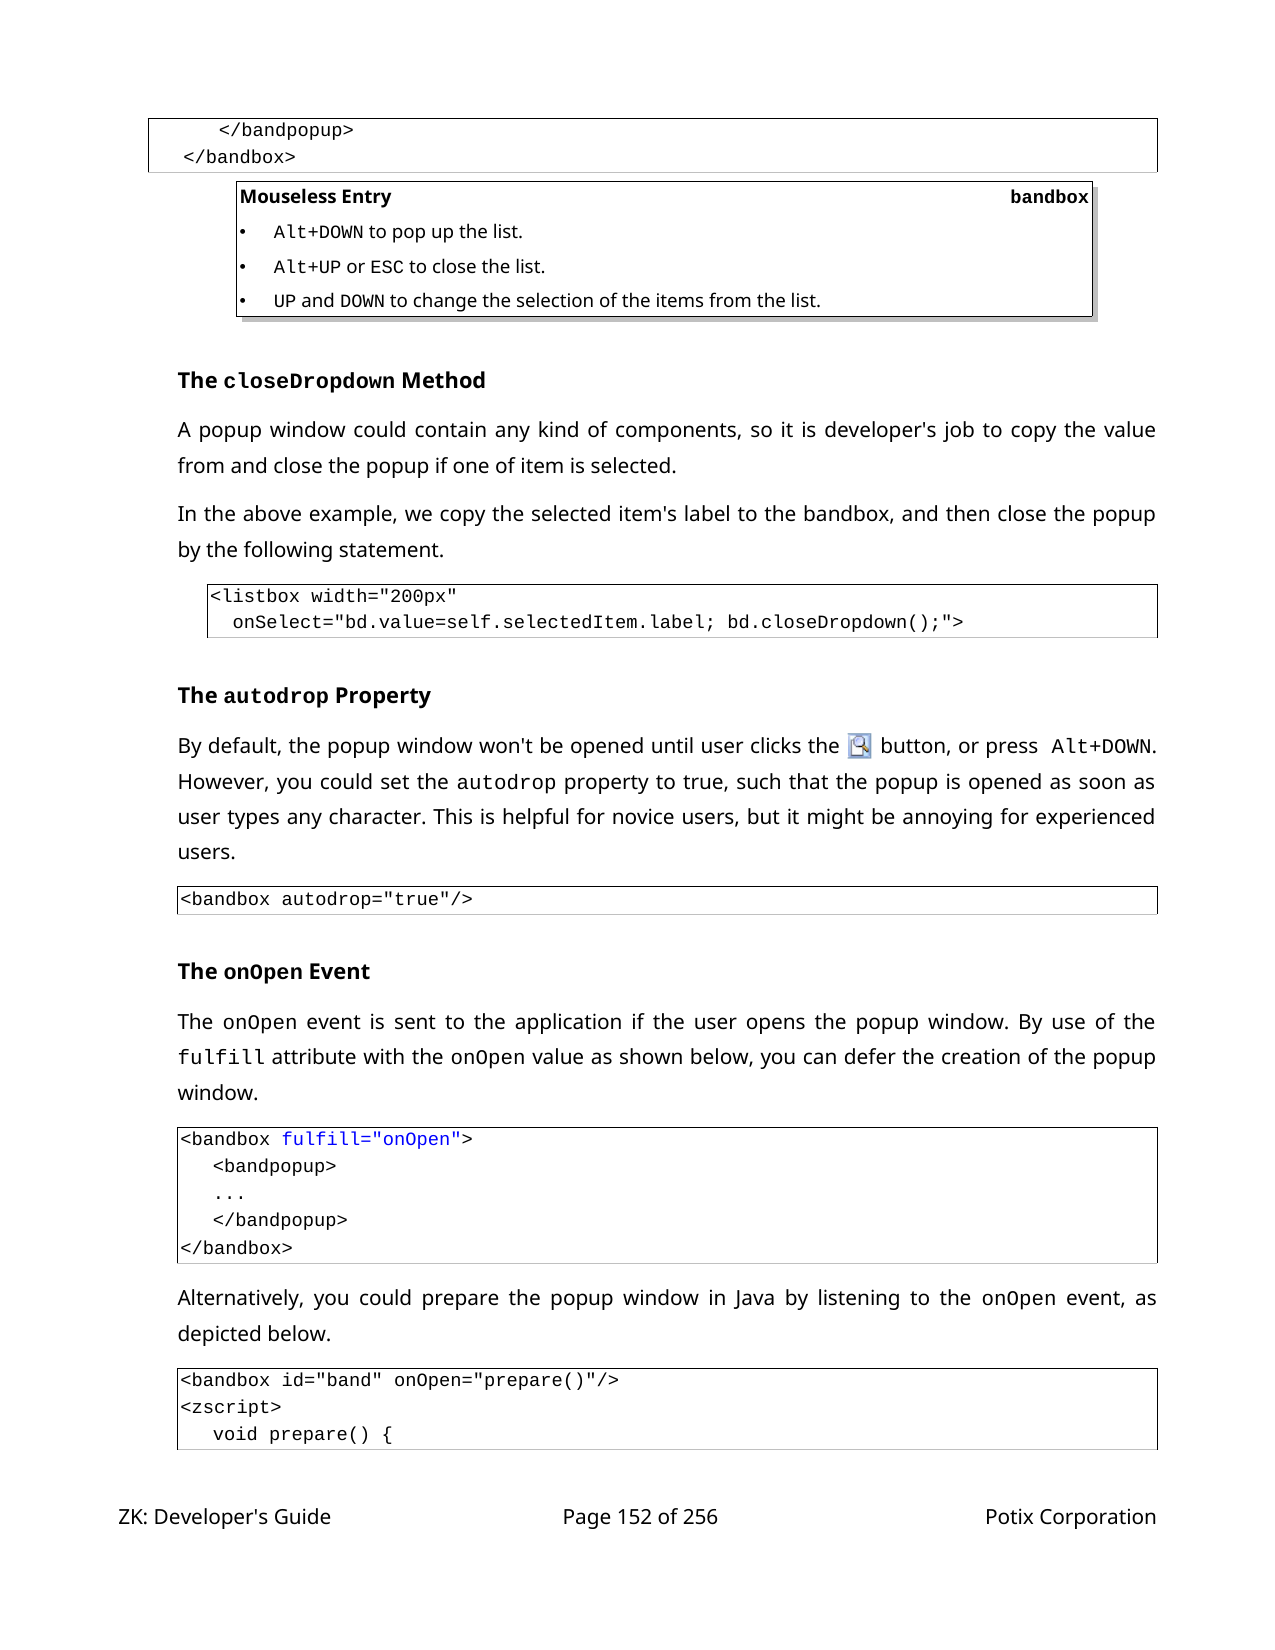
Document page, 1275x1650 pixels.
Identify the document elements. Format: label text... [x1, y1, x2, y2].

text Mouseless Entry bandbox [237, 182, 1092, 209]
text The onOpen event is sent to the application if the user opens the popup window. By use of the fulfill attribute with the onOpen value as shown below, you can defer the creation of the popup window. [177, 1007, 1157, 1106]
text <bandbox fulfill="onOpen"> [178, 1128, 1157, 1151]
text </bandbox> [178, 1236, 1157, 1263]
text </bandpopup> </bandbox> [149, 119, 1157, 172]
text A popup window could contain any kind of components, so it is developer's job to copy the value from and close the popup if one of item is selected. [177, 416, 1157, 479]
text </bandpopup> [178, 1208, 1157, 1233]
text <bandpopup> [178, 1154, 1157, 1178]
subtitle The closeDropdown Method [177, 365, 1157, 395]
list UP and DOWN to change the selection of the items from the list. [237, 284, 1092, 316]
text <zscript> [178, 1395, 1157, 1419]
text <bandbox autodrop="true"/> [178, 887, 1157, 914]
text Alternatively, you could prepare the popup window in Java by listening to the onOpen event, as depicted below. [177, 1283, 1157, 1347]
text <bandbox id="band" onOpen="prepare()"/> [178, 1369, 1157, 1392]
text In the above example, we copy the selected item's label to the bandbox, and then close the popup by the following statement. [177, 499, 1157, 563]
list Alt+UP or ESC to close the list. [237, 250, 1092, 279]
subtitle The onOpen Event [177, 956, 1157, 986]
text void prepare() { [178, 1422, 1157, 1449]
list Alt+DOWN to pop up the list. [237, 215, 1092, 244]
text ... [178, 1181, 1157, 1205]
picture [847, 732, 874, 760]
text By default, the popup window won't be opened until user clicks the button, or press Alt+DOWN. However, you could set the autodrop property to true, such that the popup is opened as soon as user types any character. This is helpful for novice users, but it might be annoying for experienced users. [177, 731, 1157, 866]
text <listbox width="200px" onSelect="bd.value=self.selectedItem.label; bd.closeDropdown();"> [208, 585, 1157, 637]
subtitle The autodrop Property [177, 680, 1157, 710]
